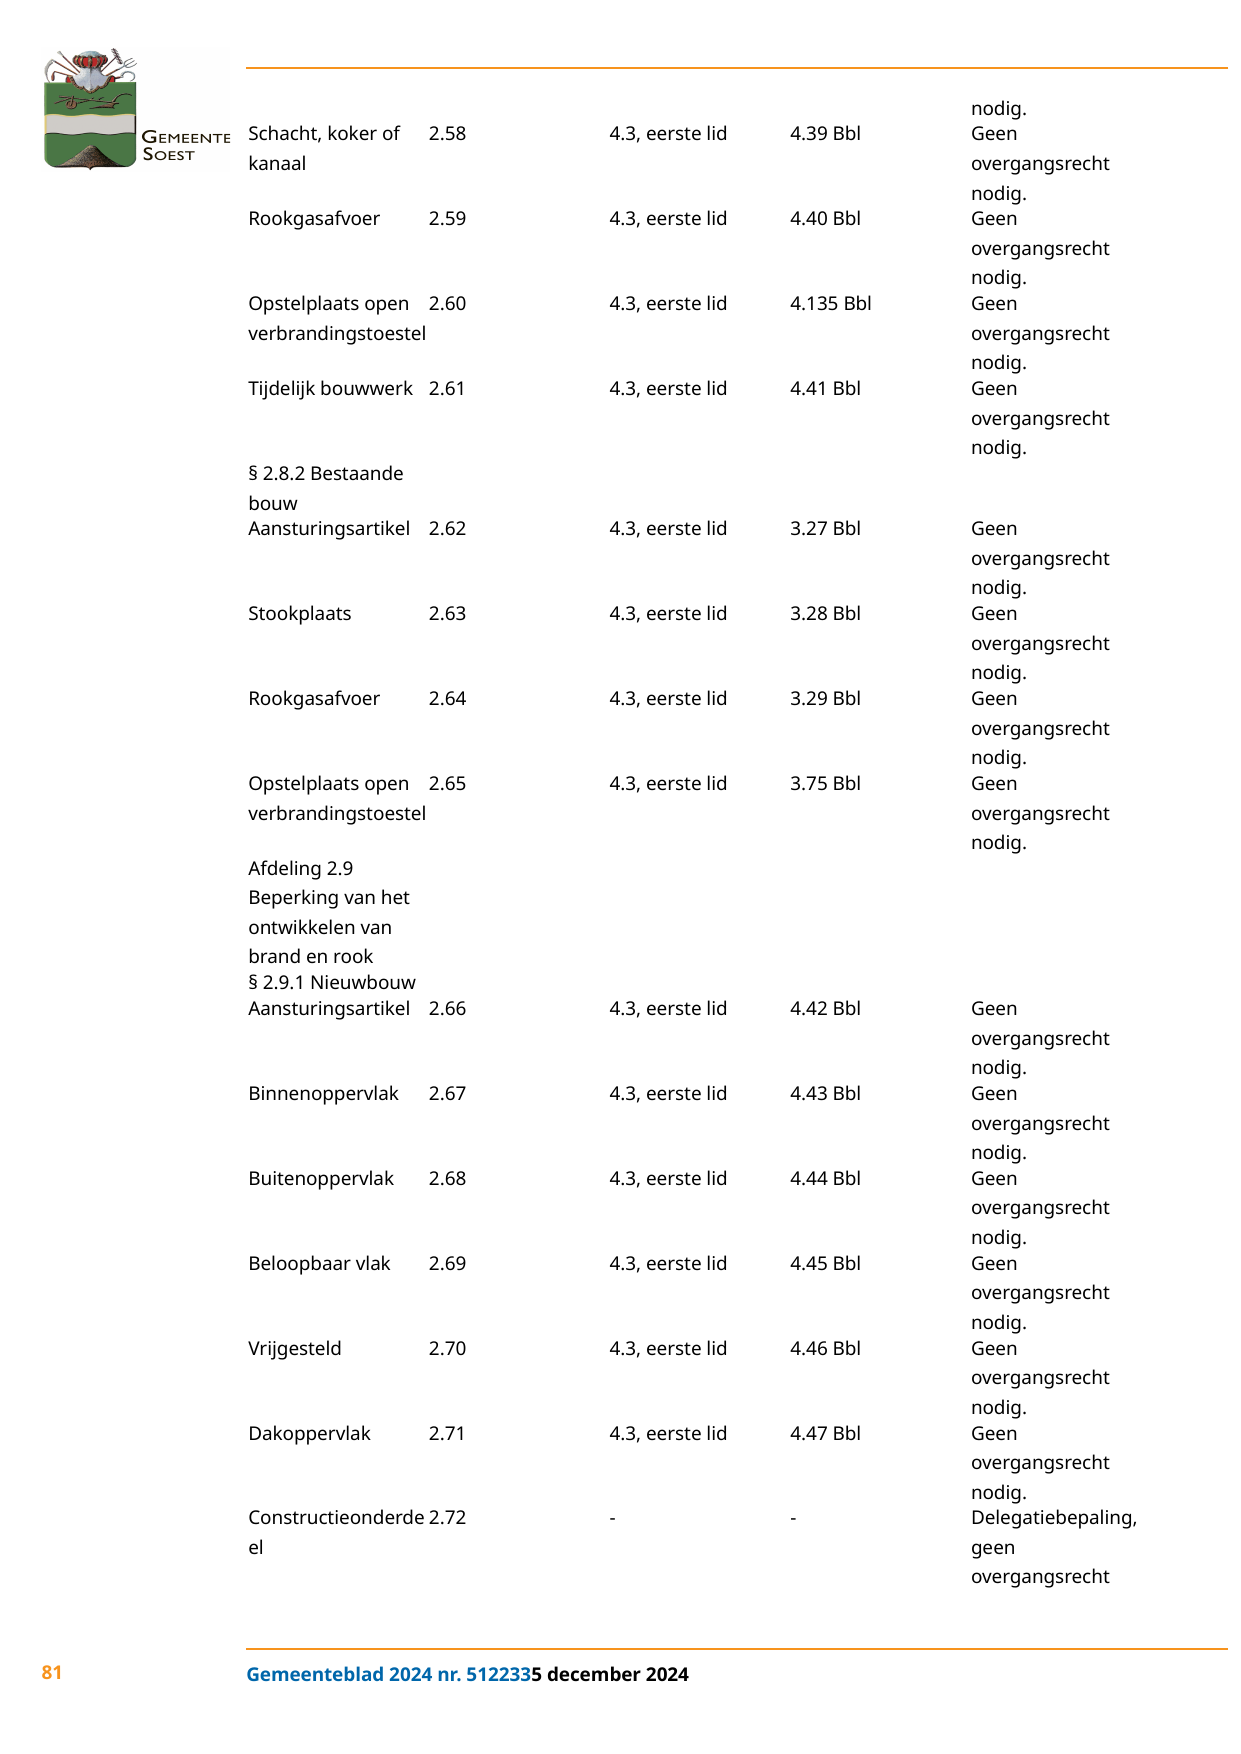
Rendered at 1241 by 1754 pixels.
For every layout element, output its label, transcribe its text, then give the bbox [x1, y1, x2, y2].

table_cell 2.64 [429, 685, 609, 770]
table_cell 4.39 Bbl [790, 121, 971, 205]
table_cell 4.3, eerste lid [609, 121, 790, 205]
table_cell Aansturingsartikel [248, 995, 429, 1080]
table_cell 4.3, eerste lid [609, 205, 790, 290]
table_cell 2.65 [429, 770, 609, 855]
table_cell Opstelplaats open verbrandingstoestel [248, 770, 429, 855]
table_cell 2.58 [429, 121, 609, 205]
table_cell Geen overgangsrecht nodig. [971, 770, 1152, 855]
table_cell - [609, 1505, 790, 1589]
table_cell 4.3, eerste lid [609, 375, 790, 460]
table_cell 4.3, eerste lid [609, 995, 790, 1080]
table_cell Geen overgangsrecht nodig. [971, 1420, 1152, 1504]
table_cell 4.3, eerste lid [609, 1250, 790, 1335]
table_cell [429, 970, 609, 995]
table_cell [609, 95, 790, 121]
table_cell Geen overgangsrecht nodig. [971, 375, 1152, 460]
table_cell nodig. [971, 95, 1152, 121]
table_cell 4.43 Bbl [790, 1080, 971, 1165]
table_cell [790, 95, 971, 121]
table_cell Buitenoppervlak [248, 1165, 429, 1250]
table_cell Geen overgangsrecht nodig. [971, 1335, 1152, 1420]
table_cell Dakoppervlak [248, 1420, 429, 1504]
table_cell Geen overgangsrecht nodig. [971, 600, 1152, 685]
table_cell 2.71 [429, 1420, 609, 1504]
table_cell Stookplaats [248, 600, 429, 685]
table_cell Delegatiebepaling, geen overgangsrecht [971, 1505, 1152, 1589]
table_cell [248, 95, 429, 121]
table_cell 2.70 [429, 1335, 609, 1420]
table_cell 4.3, eerste lid [609, 1165, 790, 1250]
table_cell 2.63 [429, 600, 609, 685]
table_cell Geen overgangsrecht nodig. [971, 1080, 1152, 1165]
table_cell [790, 970, 971, 995]
table_cell [971, 460, 1152, 515]
table_cell 2.60 [429, 290, 609, 375]
table_cell Opstelplaats open verbrandingstoestel [248, 290, 429, 375]
table_cell [429, 855, 609, 969]
table_cell Geen overgangsrecht nodig. [971, 121, 1152, 205]
picture [41, 47, 231, 172]
table_cell 4.3, eerste lid [609, 290, 790, 375]
table_cell [790, 855, 971, 969]
table_cell [971, 855, 1152, 969]
table_cell 3.75 Bbl [790, 770, 971, 855]
table_cell 2.59 [429, 205, 609, 290]
table_cell 4.3, eerste lid [609, 1080, 790, 1165]
table_cell 2.62 [429, 515, 609, 600]
table_cell 4.41 Bbl [790, 375, 971, 460]
table_cell [609, 855, 790, 969]
table_cell Geen overgangsrecht nodig. [971, 995, 1152, 1080]
table_cell [790, 460, 971, 515]
table_cell 4.40 Bbl [790, 205, 971, 290]
table_cell Geen overgangsrecht nodig. [971, 685, 1152, 770]
table_cell 4.3, eerste lid [609, 515, 790, 600]
table_cell § 2.9.1 Nieuwbouw [248, 970, 429, 995]
table_cell Tijdelijk bouwwerk [248, 375, 429, 460]
table_cell [429, 95, 609, 121]
table_cell 4.135 Bbl [790, 290, 971, 375]
table_cell [971, 970, 1152, 995]
table_cell Geen overgangsrecht nodig. [971, 1165, 1152, 1250]
table_cell 2.69 [429, 1250, 609, 1335]
table_cell Vrijgesteld [248, 1335, 429, 1420]
table_cell 4.3, eerste lid [609, 1335, 790, 1420]
table_cell 3.27 Bbl [790, 515, 971, 600]
table_cell 4.44 Bbl [790, 1165, 971, 1250]
table_cell Afdeling 2.9 Beperking van het ontwikkelen van brand en rook [248, 855, 429, 969]
table_cell Rookgasafvoer [248, 205, 429, 290]
table_cell 3.28 Bbl [790, 600, 971, 685]
table_cell Geen overgangsrecht nodig. [971, 1250, 1152, 1335]
table_cell 2.61 [429, 375, 609, 460]
table_cell 2.67 [429, 1080, 609, 1165]
table_cell 2.68 [429, 1165, 609, 1250]
table_cell Rookgasafvoer [248, 685, 429, 770]
table_cell [609, 970, 790, 995]
table_cell 4.3, eerste lid [609, 770, 790, 855]
table_cell § 2.8.2 Bestaande bouw [248, 460, 429, 515]
table_cell 4.3, eerste lid [609, 685, 790, 770]
table_cell 4.3, eerste lid [609, 600, 790, 685]
table_cell [609, 460, 790, 515]
table_cell 4.46 Bbl [790, 1335, 971, 1420]
table_cell Schacht, koker of kanaal [248, 121, 429, 205]
table_cell 4.3, eerste lid [609, 1420, 790, 1504]
table_cell Aansturingsartikel [248, 515, 429, 600]
table_cell - [790, 1505, 971, 1589]
table_cell Geen overgangsrecht nodig. [971, 515, 1152, 600]
table_cell 4.45 Bbl [790, 1250, 971, 1335]
table_cell 3.29 Bbl [790, 685, 971, 770]
table_cell Geen overgangsrecht nodig. [971, 205, 1152, 290]
table_cell 2.72 [429, 1505, 609, 1589]
table_cell [429, 460, 609, 515]
table_cell 2.66 [429, 995, 609, 1080]
table_cell Geen overgangsrecht nodig. [971, 290, 1152, 375]
table_cell Beloopbaar vlak [248, 1250, 429, 1335]
table_cell 4.42 Bbl [790, 995, 971, 1080]
table_cell 4.47 Bbl [790, 1420, 971, 1504]
table_cell Constructieonderdeel [248, 1505, 429, 1589]
table_cell Binnenoppervlak [248, 1080, 429, 1165]
